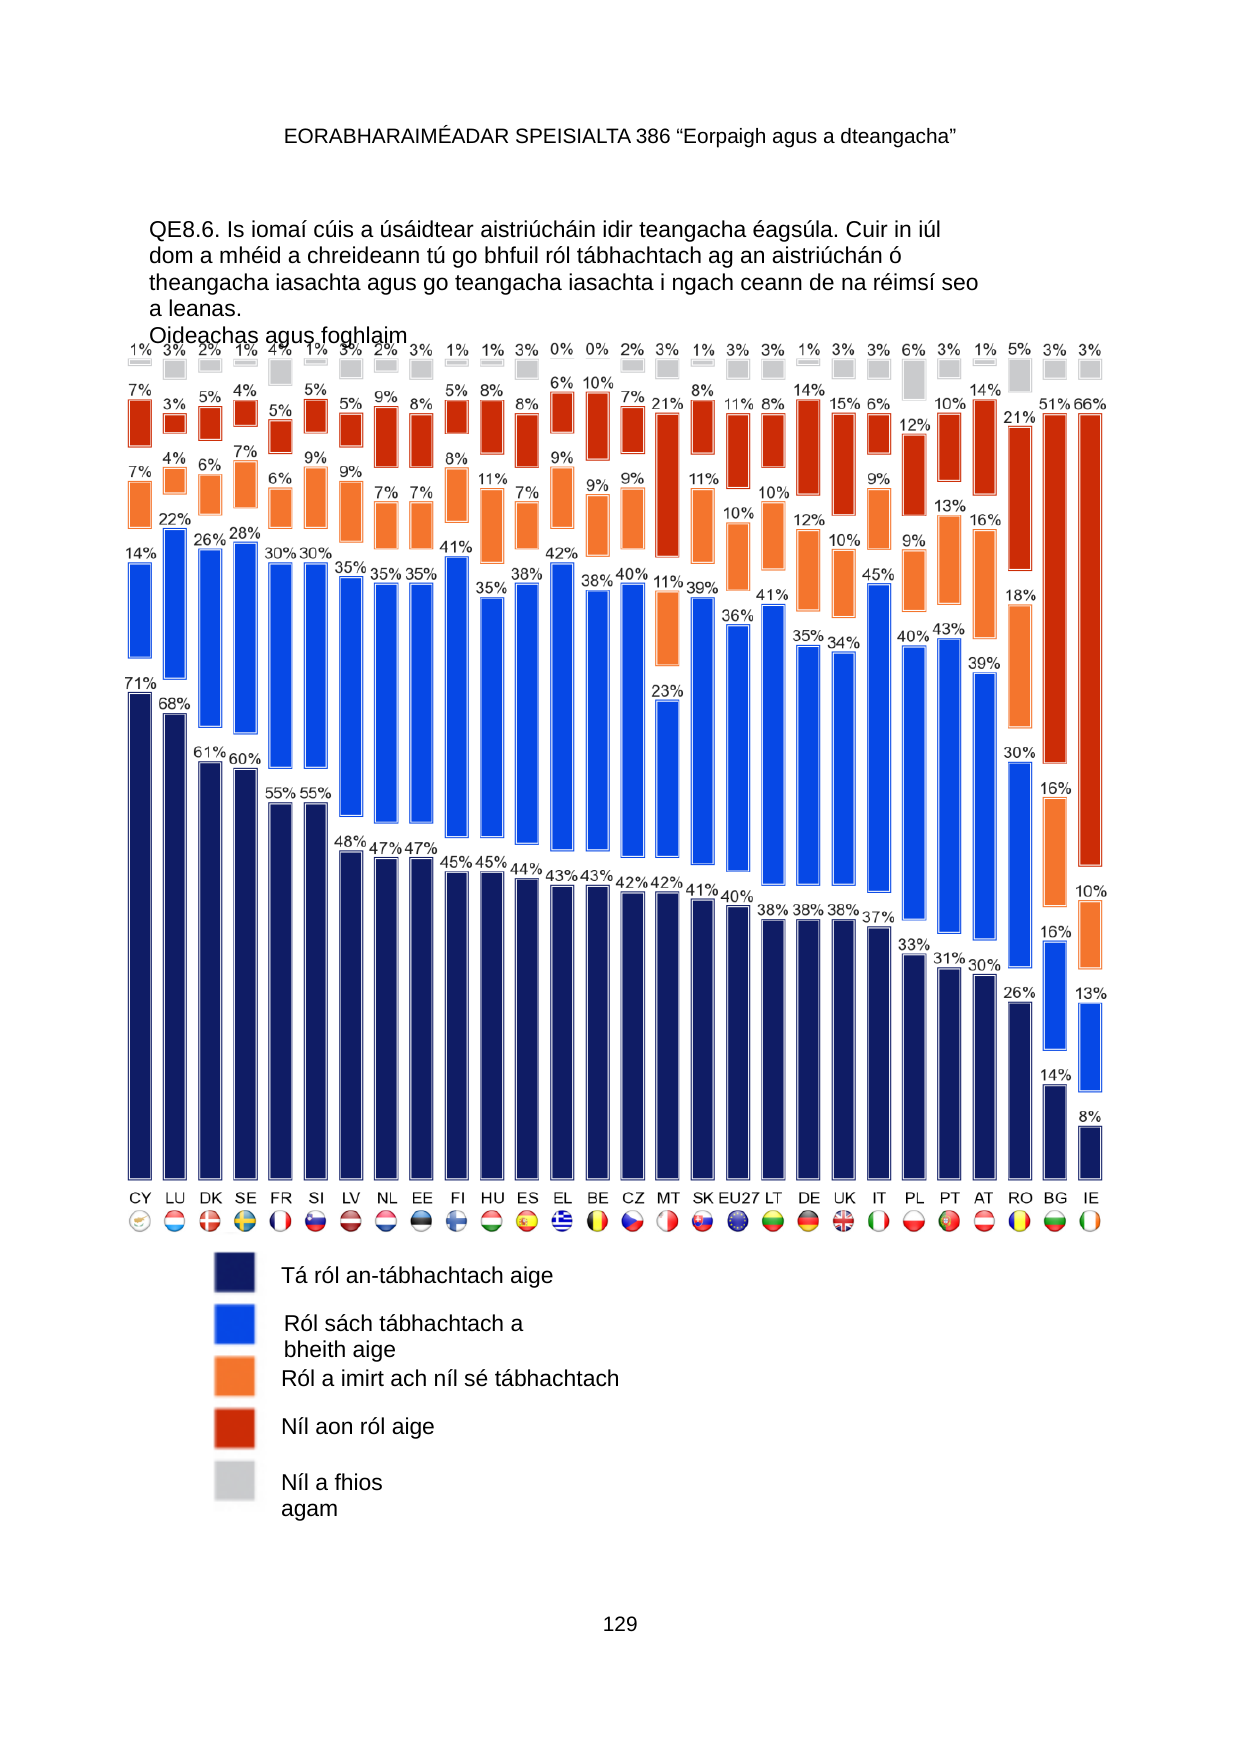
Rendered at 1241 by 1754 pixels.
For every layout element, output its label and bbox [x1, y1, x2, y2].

picture [175, 334, 181, 342]
picture [152, 334, 164, 341]
picture [330, 334, 337, 342]
picture [294, 334, 299, 342]
picture [343, 334, 349, 342]
picture [118, 334, 1124, 1516]
picture [280, 334, 286, 342]
